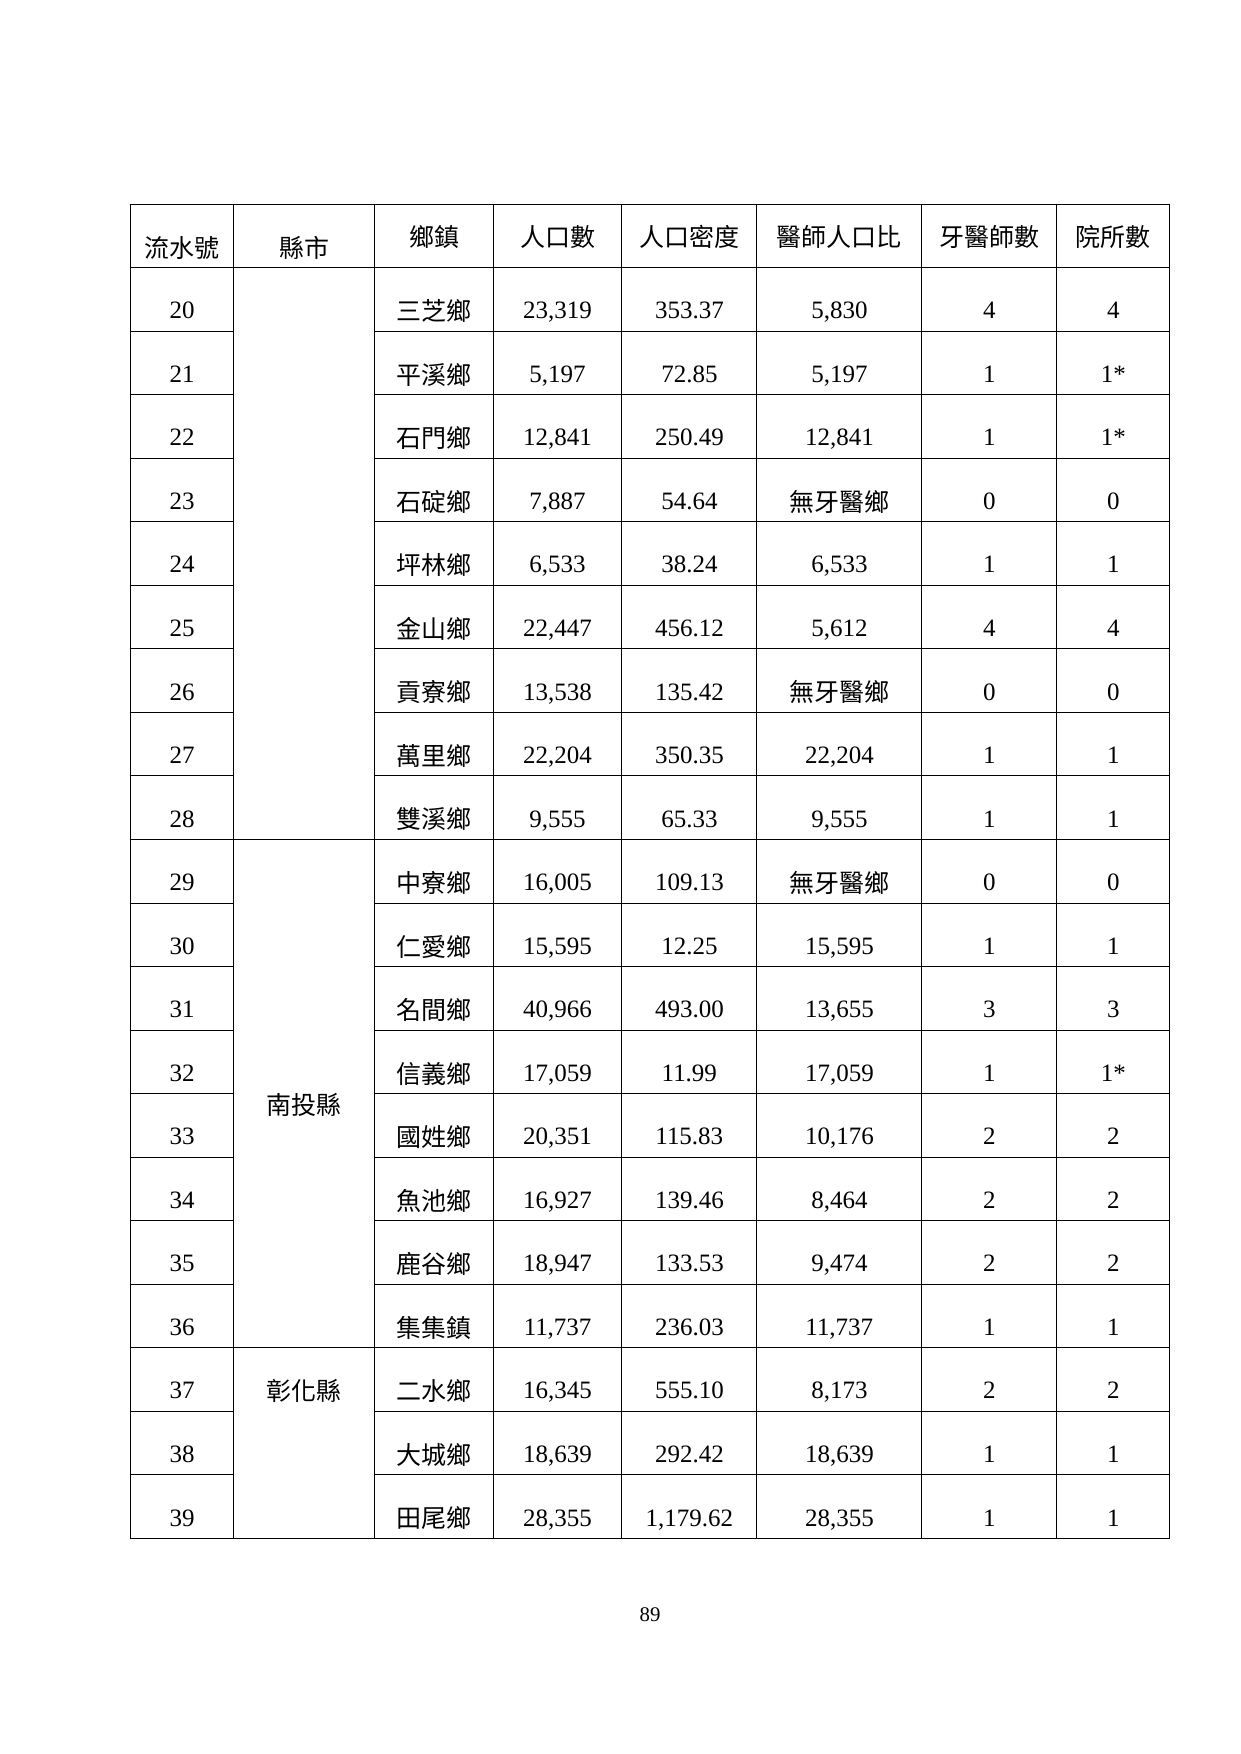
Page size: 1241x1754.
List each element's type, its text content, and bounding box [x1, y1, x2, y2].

table_header 牙醫師數 [922, 205, 1056, 267]
table_cell 28 [131, 776, 233, 839]
table_cell 無牙醫鄉 [757, 840, 921, 902]
table_cell 3 [922, 967, 1056, 1029]
table_cell 2 [1057, 1094, 1169, 1157]
table_cell 15,595 [494, 904, 621, 966]
table_cell 10,176 [757, 1094, 921, 1157]
table_cell 1 [922, 1285, 1056, 1347]
table_cell 28,355 [494, 1475, 621, 1538]
table_cell [234, 268, 374, 839]
table_cell 34 [131, 1158, 233, 1220]
table_cell 21 [131, 332, 233, 394]
table_cell 15,595 [757, 904, 921, 966]
table_cell 坪林鄉 [375, 522, 493, 585]
table_cell 1 [922, 1031, 1056, 1093]
table_cell 350.35 [622, 713, 756, 775]
table_cell 40,966 [494, 967, 621, 1029]
table_cell 250.49 [622, 395, 756, 458]
table_cell 32 [131, 1031, 233, 1093]
table_cell 12,841 [757, 395, 921, 458]
table_cell 1 [922, 1412, 1056, 1474]
table_cell 2 [1057, 1221, 1169, 1284]
table_cell 17,059 [757, 1031, 921, 1093]
table_cell 9,555 [757, 776, 921, 839]
table_cell 3 [1057, 967, 1169, 1029]
table_cell 4 [922, 586, 1056, 648]
table_cell 2 [922, 1094, 1056, 1157]
table_cell 22 [131, 395, 233, 458]
table_cell 39 [131, 1475, 233, 1538]
table_cell 1* [1057, 1031, 1169, 1093]
table_cell 2 [922, 1348, 1056, 1411]
table_cell 16,005 [494, 840, 621, 902]
table_cell 1 [1057, 1285, 1169, 1347]
table_cell 13,538 [494, 649, 621, 712]
table_cell 18,639 [757, 1412, 921, 1474]
table_cell 信義鄉 [375, 1031, 493, 1093]
table_cell 1 [922, 395, 1056, 458]
table_cell 1* [1057, 332, 1169, 394]
table_cell 37 [131, 1348, 233, 1411]
table_cell 1 [1057, 713, 1169, 775]
table_cell 1 [922, 522, 1056, 585]
table_cell 6,533 [757, 522, 921, 585]
table_cell 無牙醫鄉 [757, 459, 921, 521]
table_cell 555.10 [622, 1348, 756, 1411]
table_cell 353.37 [622, 268, 756, 331]
table_cell 南投縣 [234, 840, 374, 1347]
table_cell 18,947 [494, 1221, 621, 1284]
table_cell 30 [131, 904, 233, 966]
table_cell 彰化縣 [234, 1348, 374, 1538]
table_cell 26 [131, 649, 233, 712]
table_cell 魚池鄉 [375, 1158, 493, 1220]
table_cell 中寮鄉 [375, 840, 493, 902]
table_cell 仁愛鄉 [375, 904, 493, 966]
table_cell 1* [1057, 395, 1169, 458]
table_cell 1 [1057, 522, 1169, 585]
table_header 院所數 [1057, 205, 1169, 267]
table_cell 1 [1057, 904, 1169, 966]
table_cell 12,841 [494, 395, 621, 458]
table_cell 493.00 [622, 967, 756, 1029]
table_cell 35 [131, 1221, 233, 1284]
table_cell 5,830 [757, 268, 921, 331]
table_cell 0 [1057, 840, 1169, 902]
table_cell 16,927 [494, 1158, 621, 1220]
table_cell 0 [922, 649, 1056, 712]
table_cell 5,612 [757, 586, 921, 648]
table_cell 2 [1057, 1158, 1169, 1220]
table_cell 1,179.62 [622, 1475, 756, 1538]
table_cell 133.53 [622, 1221, 756, 1284]
table_cell 22,204 [757, 713, 921, 775]
table_cell 12.25 [622, 904, 756, 966]
table_cell 金山鄉 [375, 586, 493, 648]
table_cell 平溪鄉 [375, 332, 493, 394]
table_cell 6,533 [494, 522, 621, 585]
table_cell 1 [922, 713, 1056, 775]
table_cell 無牙醫鄉 [757, 649, 921, 712]
table_cell 國姓鄉 [375, 1094, 493, 1157]
table_cell 139.46 [622, 1158, 756, 1220]
table_cell 貢寮鄉 [375, 649, 493, 712]
table_cell 田尾鄉 [375, 1475, 493, 1538]
table_cell 0 [1057, 459, 1169, 521]
table_cell 9,555 [494, 776, 621, 839]
table_cell 16,345 [494, 1348, 621, 1411]
table_cell 2 [922, 1158, 1056, 1220]
table_cell 4 [1057, 586, 1169, 648]
table_cell 石碇鄉 [375, 459, 493, 521]
table_cell 名間鄉 [375, 967, 493, 1029]
table_cell 二水鄉 [375, 1348, 493, 1411]
table_cell 1 [922, 1475, 1056, 1538]
table_cell 11.99 [622, 1031, 756, 1093]
table_cell 24 [131, 522, 233, 585]
table_header 人口數 [494, 205, 621, 267]
table_cell 17,059 [494, 1031, 621, 1093]
table_cell 4 [922, 268, 1056, 331]
table_cell 38 [131, 1412, 233, 1474]
table_cell 大城鄉 [375, 1412, 493, 1474]
table_header 人口密度 [622, 205, 756, 267]
table_cell 雙溪鄉 [375, 776, 493, 839]
table_cell 11,737 [757, 1285, 921, 1347]
table_cell 456.12 [622, 586, 756, 648]
table_cell 109.13 [622, 840, 756, 902]
table_cell 54.64 [622, 459, 756, 521]
table_cell 236.03 [622, 1285, 756, 1347]
table_header 縣市 [234, 205, 374, 267]
table_cell 20,351 [494, 1094, 621, 1157]
table_cell 11,737 [494, 1285, 621, 1347]
table_cell 8,464 [757, 1158, 921, 1220]
table_cell 23 [131, 459, 233, 521]
table_cell 0 [922, 840, 1056, 902]
table_cell 5,197 [757, 332, 921, 394]
table_cell 27 [131, 713, 233, 775]
table_cell 25 [131, 586, 233, 648]
table_cell 13,655 [757, 967, 921, 1029]
table_cell 18,639 [494, 1412, 621, 1474]
table_cell 1 [922, 904, 1056, 966]
table_header 鄉鎮 [375, 205, 493, 267]
table_cell 22,447 [494, 586, 621, 648]
table_cell 2 [1057, 1348, 1169, 1411]
table_cell 三芝鄉 [375, 268, 493, 331]
table_cell 1 [922, 776, 1056, 839]
table_cell 1 [1057, 776, 1169, 839]
table_cell 1 [1057, 1412, 1169, 1474]
table_cell 23,319 [494, 268, 621, 331]
table_cell 7,887 [494, 459, 621, 521]
table_cell 292.42 [622, 1412, 756, 1474]
table_cell 1 [922, 332, 1056, 394]
table_cell 鹿谷鄉 [375, 1221, 493, 1284]
table_cell 5,197 [494, 332, 621, 394]
table_cell 萬里鄉 [375, 713, 493, 775]
table_cell 33 [131, 1094, 233, 1157]
table_cell 8,173 [757, 1348, 921, 1411]
table_header 醫師人口比 [757, 205, 921, 267]
table_cell 135.42 [622, 649, 756, 712]
table_cell 28,355 [757, 1475, 921, 1538]
table_cell 9,474 [757, 1221, 921, 1284]
table_cell 65.33 [622, 776, 756, 839]
table_header 流水號 [131, 205, 233, 267]
table_cell 22,204 [494, 713, 621, 775]
table_cell 72.85 [622, 332, 756, 394]
table_cell 36 [131, 1285, 233, 1347]
table_cell 115.83 [622, 1094, 756, 1157]
table_cell 2 [922, 1221, 1056, 1284]
table_cell 1 [1057, 1475, 1169, 1538]
table_cell 集集鎮 [375, 1285, 493, 1347]
table_cell 4 [1057, 268, 1169, 331]
table_cell 20 [131, 268, 233, 331]
table_cell 31 [131, 967, 233, 1029]
table_cell 38.24 [622, 522, 756, 585]
table_cell 石門鄉 [375, 395, 493, 458]
table_cell 0 [1057, 649, 1169, 712]
table_cell 0 [922, 459, 1056, 521]
table_cell 29 [131, 840, 233, 902]
